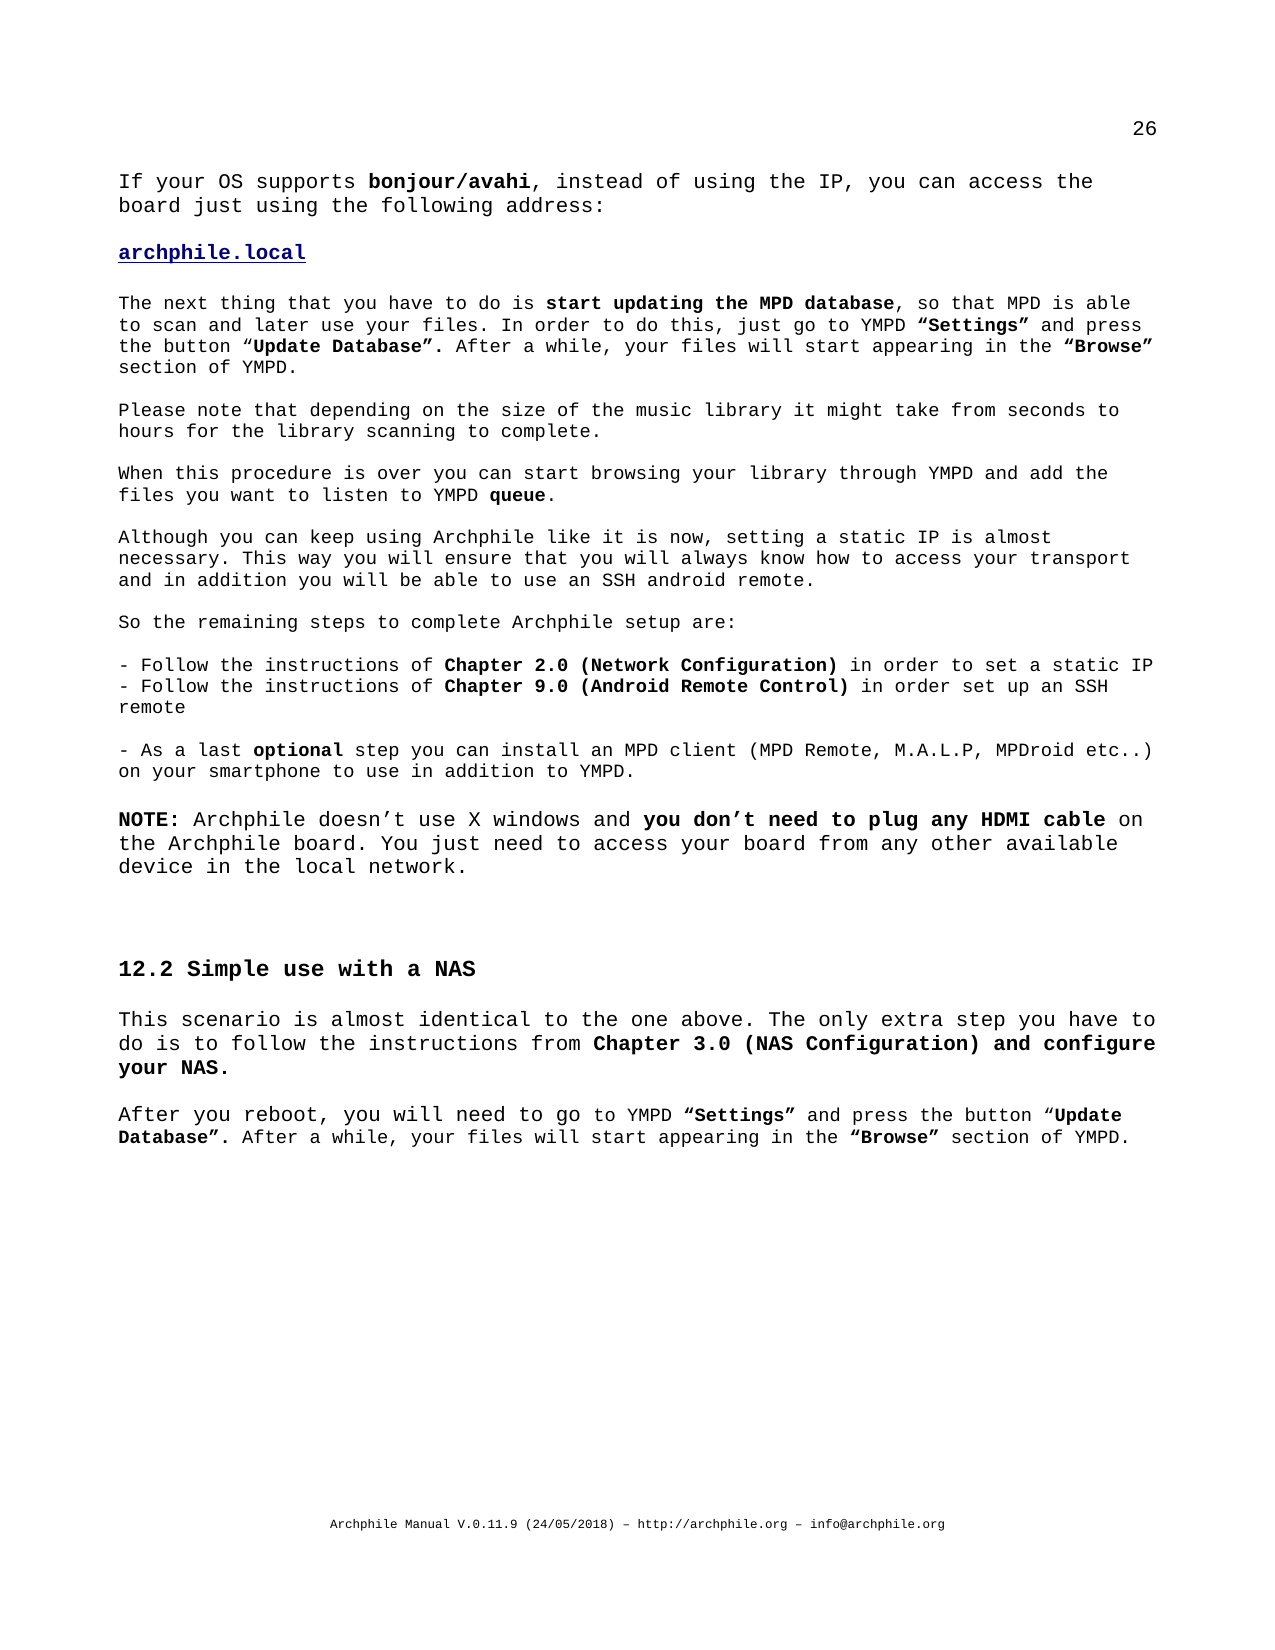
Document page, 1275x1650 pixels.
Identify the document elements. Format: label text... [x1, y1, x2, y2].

text If your OS supports bonjour/avahi, instead of using the IP, you can access the board just using the following address: [118, 171, 1157, 218]
text When this procedure is over you can start browsing your library through YMPD and add the files you want to listen to YMPD queue. [118, 464, 1157, 507]
text After you reboot, you will need to go to YMPD “Settings” and press the button “Update Database”. After a while, your files will start appearing in the “Browse” section of YMPD. [118, 1104, 1157, 1149]
text Although you can keep using Archphile like it is now, setting a static IP is almost necessary. This way you will ensure that you will always know how to access your transport and in addition you will be able to use an SSH android remote. [118, 528, 1157, 592]
text NOTE: Archphile doesn’t use X windows and you don’t need to plug any HDMI cable on the Archphile board. You just need to access your board from any other available device in the local network. [118, 809, 1157, 880]
text - As a last optional step you can install an MPD client (MPD Remote, M.A.L.P, MPDroid etc..) on your smartphone to use in addition to YMPD. [118, 740, 1157, 783]
text The next thing that you have to do is start updating the MPD database, so that MPD is able to scan and later use your files. In order to do this, just go to YMPD “Settings” and press the button “Update Database”. After a while, your files will start appearing in the “Browse” section of YMPD. [118, 294, 1157, 379]
text 12.2 Simple use with a NAS [118, 958, 1157, 983]
text This scenario is almost identical to the one above. The only extra step you have to do is to follow the instructions from Chapter 3.0 (NAS Configuration) and configure your NAS. [118, 1009, 1157, 1080]
text So the remaining steps to complete Archphile setup are: [118, 613, 1157, 634]
text Please note that depending on the size of the music library it might take from seconds to hours for the library scanning to complete. [118, 400, 1157, 443]
text - Follow the instructions of Chapter 9.0 (Android Remote Control) in order set up an SSH remote [118, 677, 1157, 719]
text archphile.local [118, 242, 1157, 266]
text - Follow the instructions of Chapter 2.0 (Network Configuration) in order to set a static IP [118, 655, 1157, 677]
